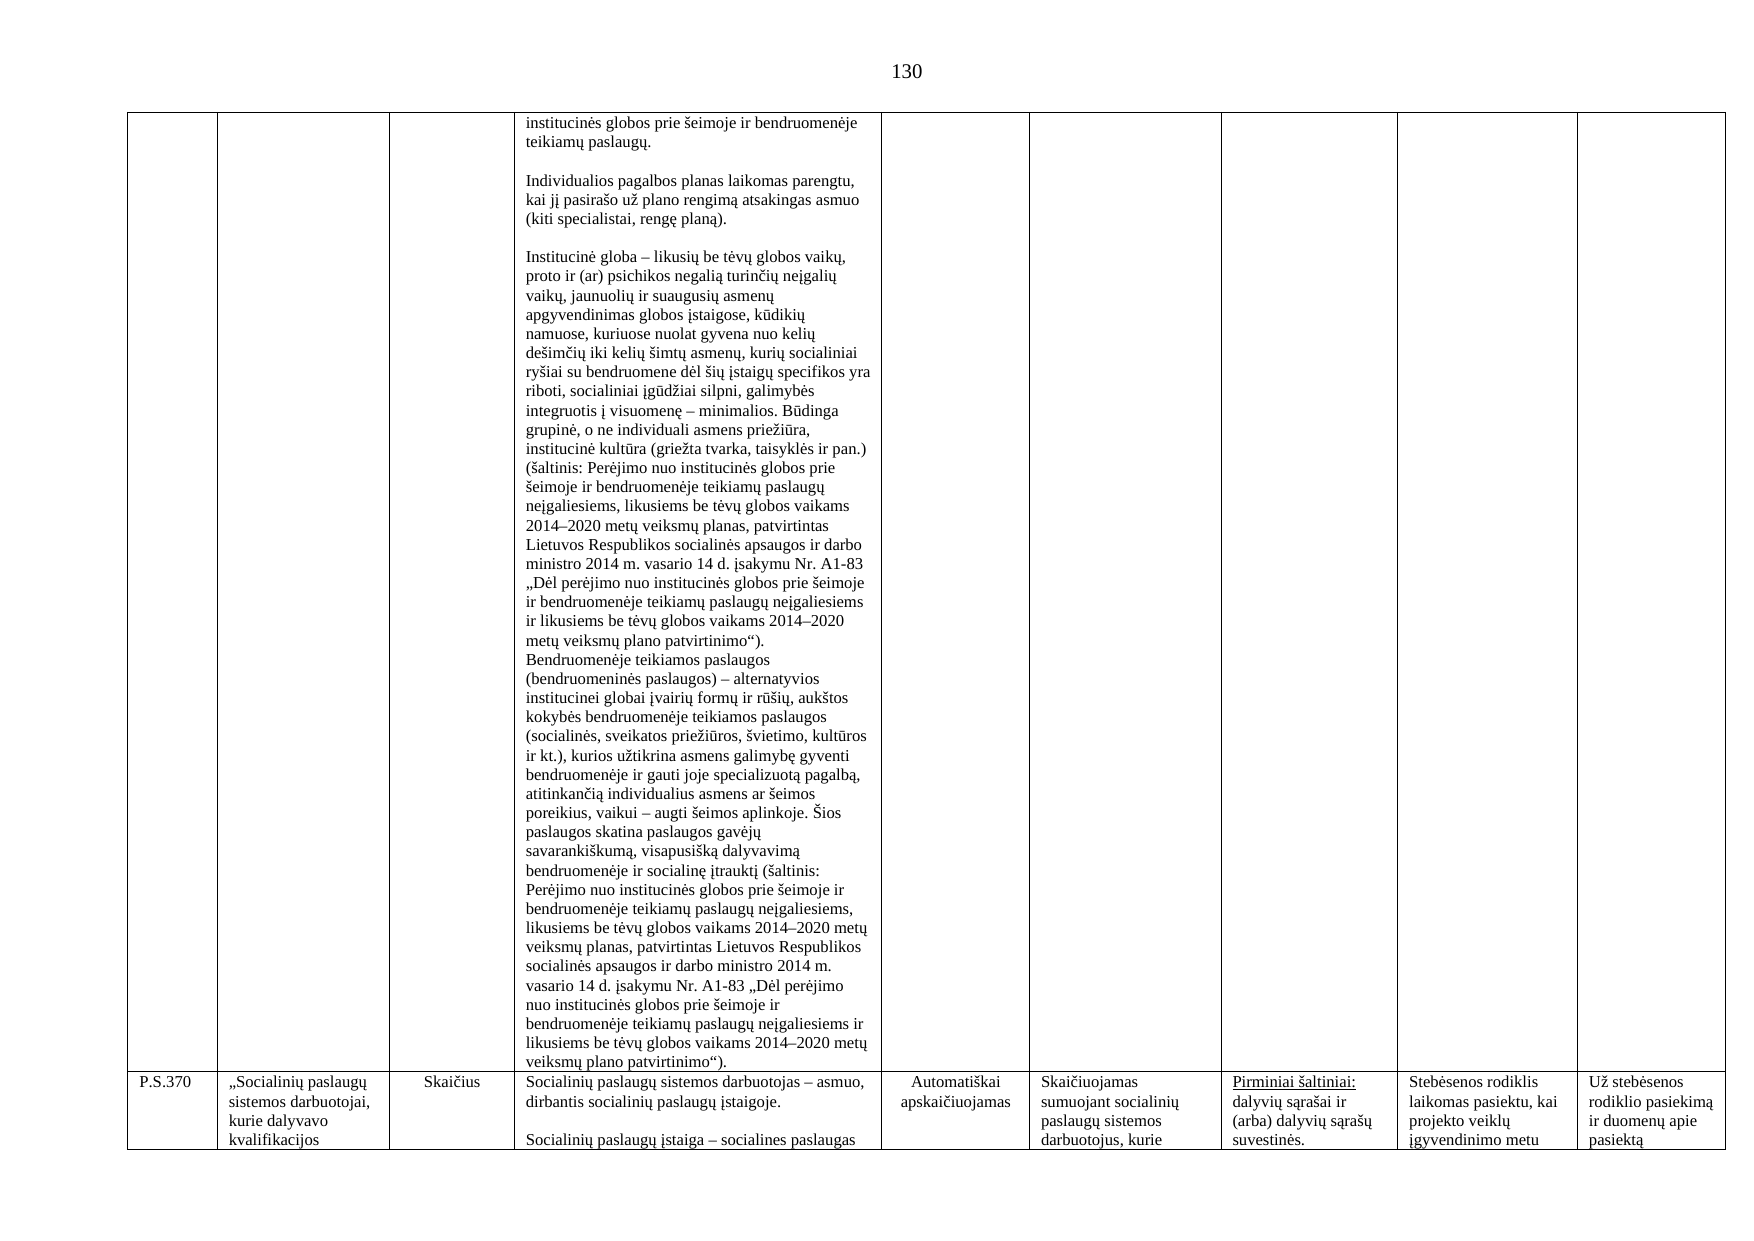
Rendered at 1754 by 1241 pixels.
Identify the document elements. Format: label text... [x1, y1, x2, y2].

table_cell [218, 113, 389, 1071]
table_cell Skaičiuojamas sumuojant socialinių paslaugų sistemos darbuotojus, kurie [1030, 1072, 1221, 1149]
table_cell Pirminiai šaltiniai: dalyvių sąrašai ir (arba) dalyvių sąrašų suvestinės. [1222, 1072, 1397, 1149]
table_cell Socialinių paslaugų sistemos darbuotojas – asmuo, dirbantis socialinių paslaugų įstaigoje. Socialinių paslaugų įstaiga – socialines paslaugas [515, 1072, 881, 1149]
table_cell [882, 113, 1029, 1071]
table_cell [1222, 113, 1397, 1071]
table_cell „Socialinių paslaugų sistemos darbuotojai, kurie dalyvavo kvalifikacijos [218, 1072, 389, 1149]
table_cell [390, 113, 514, 1071]
table_cell [128, 113, 217, 1071]
table_cell institucinės globos prie šeimoje ir bendruomenėje teikiamų paslaugų. Individualios pagalbos planas laikomas parengtu, kai jį pasirašo už plano rengimą atsakingas asmuo (kiti specialistai, rengę planą). Institucinė globa – likusių be tėvų globos vaikų, proto ir (ar) psichikos negalią turinčių neįgalių vaikų, jaunuolių ir suaugusių asmenų apgyvendinimas globos įstaigose, kūdikių namuose, kuriuose nuolat gyvena nuo kelių dešimčių iki kelių šimtų asmenų, kurių socialiniai ryšiai su bendruomene dėl šių įstaigų specifikos yra riboti, socialiniai įgūdžiai silpni, galimybės integruotis į visuomenę – minimalios. Būdinga grupinė, o ne individuali asmens priežiūra, institucinė kultūra (griežta tvarka, taisyklės ir pan.) (šaltinis: Perėjimo nuo institucinės globos prie šeimoje ir bendruomenėje teikiamų paslaugų neįgaliesiems, likusiems be tėvų globos vaikams 2014–2020 metų veiksmų planas, patvirtintas Lietuvos Respublikos socialinės apsaugos ir darbo ministro 2014 m. vasario 14 d. įsakymu Nr. A1-83 „Dėl perėjimo nuo institucinės globos prie šeimoje ir bendruomenėje teikiamų paslaugų neįgaliesiems ir likusiems be tėvų globos vaikams 2014–2020 metų veiksmų plano patvirtinimo“). Bendruomenėje teikiamos paslaugos (bendruomeninės paslaugos) – alternatyvios institucinei globai įvairių formų ir rūšių, aukštos kokybės bendruomenėje teikiamos paslaugos (socialinės, sveikatos priežiūros, švietimo, kultūros ir kt.), kurios užtikrina asmens galimybę gyventi bendruomenėje ir gauti joje specializuotą pagalbą, atitinkančią individualius asmens ar šeimos poreikius, vaikui – augti šeimos aplinkoje. Šios paslaugos skatina paslaugos gavėjų savarankiškumą, visapusišką dalyvavimą bendruomenėje ir socialinę įtrauktį (šaltinis: Perėjimo nuo institucinės globos prie šeimoje ir bendruomenėje teikiamų paslaugų neįgaliesiems, likusiems be tėvų globos vaikams 2014–2020 metų veiksmų planas, patvirtintas Lietuvos Respublikos socialinės apsaugos ir darbo ministro 2014 m. vasario 14 d. įsakymu Nr. A1-83 „Dėl perėjimo nuo institucinės globos prie šeimoje ir bendruomenėje teikiamų paslaugų neįgaliesiems ir likusiems be tėvų globos vaikams 2014–2020 metų veiksmų plano patvirtinimo“). [515, 113, 881, 1071]
table_cell P.S.370 [128, 1072, 217, 1149]
table_cell Už stebėsenos rodiklio pasiekimą ir duomenų apie pasiektą [1578, 1072, 1725, 1149]
table_cell Stebėsenos rodiklis laikomas pasiektu, kai projekto veiklų įgyvendinimo metu [1398, 1072, 1577, 1149]
table_cell Skaičius [390, 1072, 514, 1149]
table_cell [1578, 113, 1725, 1071]
table_cell [1398, 113, 1577, 1071]
table_cell Automatiškai apskaičiuojamas [882, 1072, 1029, 1149]
table_cell [1030, 113, 1221, 1071]
